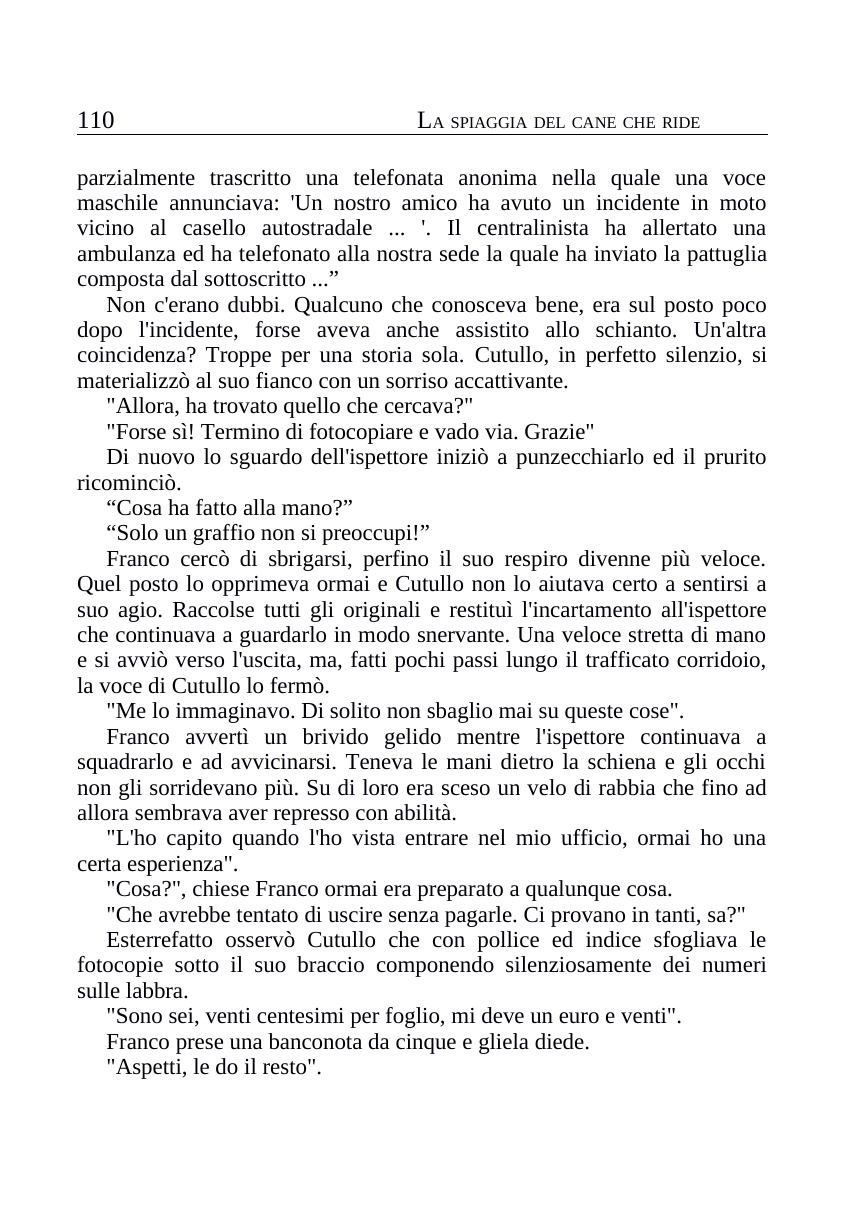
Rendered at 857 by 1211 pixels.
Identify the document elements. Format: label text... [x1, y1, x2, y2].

text "Sono sei, venti centesimi per foglio, mi deve un euro e venti". [77, 1003, 768, 1029]
text "Che avrebbe tentato di uscire senza pagarle. Ci provano in tanti, sa?" [77, 902, 768, 927]
text parzialmente trascritto una telefonata anonima nella quale una voce maschile annunciava: 'Un nostro amico ha avuto un incidente in moto vicino al casello autostradale ... '. Il centralinista ha allertato una ambulanza ed ha telefonato alla nostra sede la quale ha inviato la pattuglia composta dal sottoscritto ...” [77, 164, 768, 292]
text "Aspetti, le do il resto". [77, 1054, 768, 1079]
text "Cosa?", chiese Franco ormai era preparato a qualunque cosa. [77, 876, 768, 902]
text "Allora, ha trovato quello che cercava?" [77, 393, 768, 419]
text "Forse sì! Termino di fotocopiare e vado via. Grazie" [77, 419, 768, 444]
text Di nuovo lo sguardo dell'ispettore iniziò a punzecchiarlo ed il prurito ricominciò. [77, 444, 768, 495]
text Franco avvertì un brivido gelido mentre l'ispettore continuava a squadrarlo e ad avvicinarsi. Teneva le mani dietro la schiena e gli occhi non gli sorridevano più. Su di loro era sceso un velo di rabbia che fino ad allora sembrava aver represso con abilità. [77, 724, 768, 825]
text "L'ho capito quando l'ho vista entrare nel mio ufficio, ormai ho una certa esperienza". [77, 825, 768, 876]
text Esterrefatto osservò Cutullo che con pollice ed indice sfogliava le fotocopie sotto il suo braccio componendo silenziosamente dei numeri sulle labbra. [77, 927, 768, 1003]
text Non c'erano dubbi. Qualcuno che conosceva bene, era sul posto poco dopo l'incidente, forse aveva anche assistito allo schianto. Un'altra coincidenza? Troppe per una storia sola. Cutullo, in perfetto silenzio, si materializzò al suo fianco con un sorriso accattivante. [77, 292, 768, 393]
text "Me lo immaginavo. Di solito non sbaglio mai su queste cose". [77, 698, 768, 724]
text “Cosa ha fatto alla mano?” [77, 495, 768, 520]
text Franco cercò di sbrigarsi, perfino il suo respiro divenne più veloce. Quel posto lo opprimeva ormai e Cutullo non lo aiutava certo a sentirsi a suo agio. Raccolse tutti gli originali e restituì l'incartamento all'ispettore che continuava a guardarlo in modo snervante. Una veloce stretta di mano e si avviò verso l'uscita, ma, fatti pochi passi lungo il trafficato corridoio, la voce di Cutullo lo fermò. [77, 546, 768, 698]
text “Solo un graffio non si preoccupi!” [77, 520, 768, 546]
text Franco prese una banconota da cinque e gliela diede. [77, 1029, 768, 1054]
